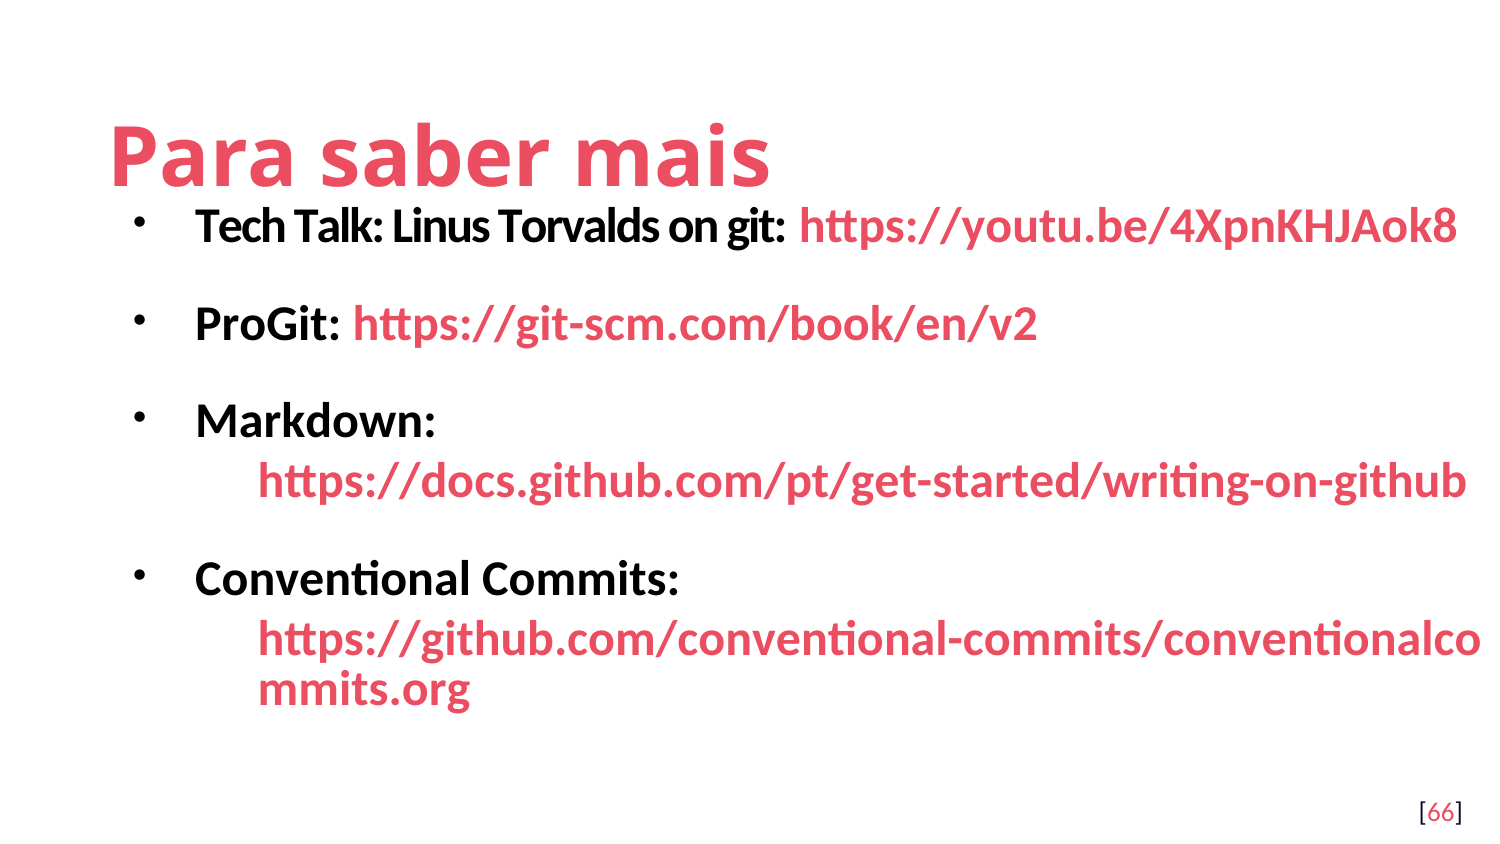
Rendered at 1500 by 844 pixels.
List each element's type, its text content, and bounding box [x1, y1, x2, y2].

slide_number [66] [1403, 780, 1494, 844]
text_box Tech Talk: Linus Torvalds on git: https://youtu.be/4XpnKHJAok8 ProGit: https://git-scm.com/book/en/v2 Markdown: https://docs.github.com/pt/get-started/writing-on-github Conventional Commits: https://github.com/conventional-commits/conventionalcommits.org [92, 177, 1500, 780]
text_box Para saber mais [92, 73, 1408, 177]
